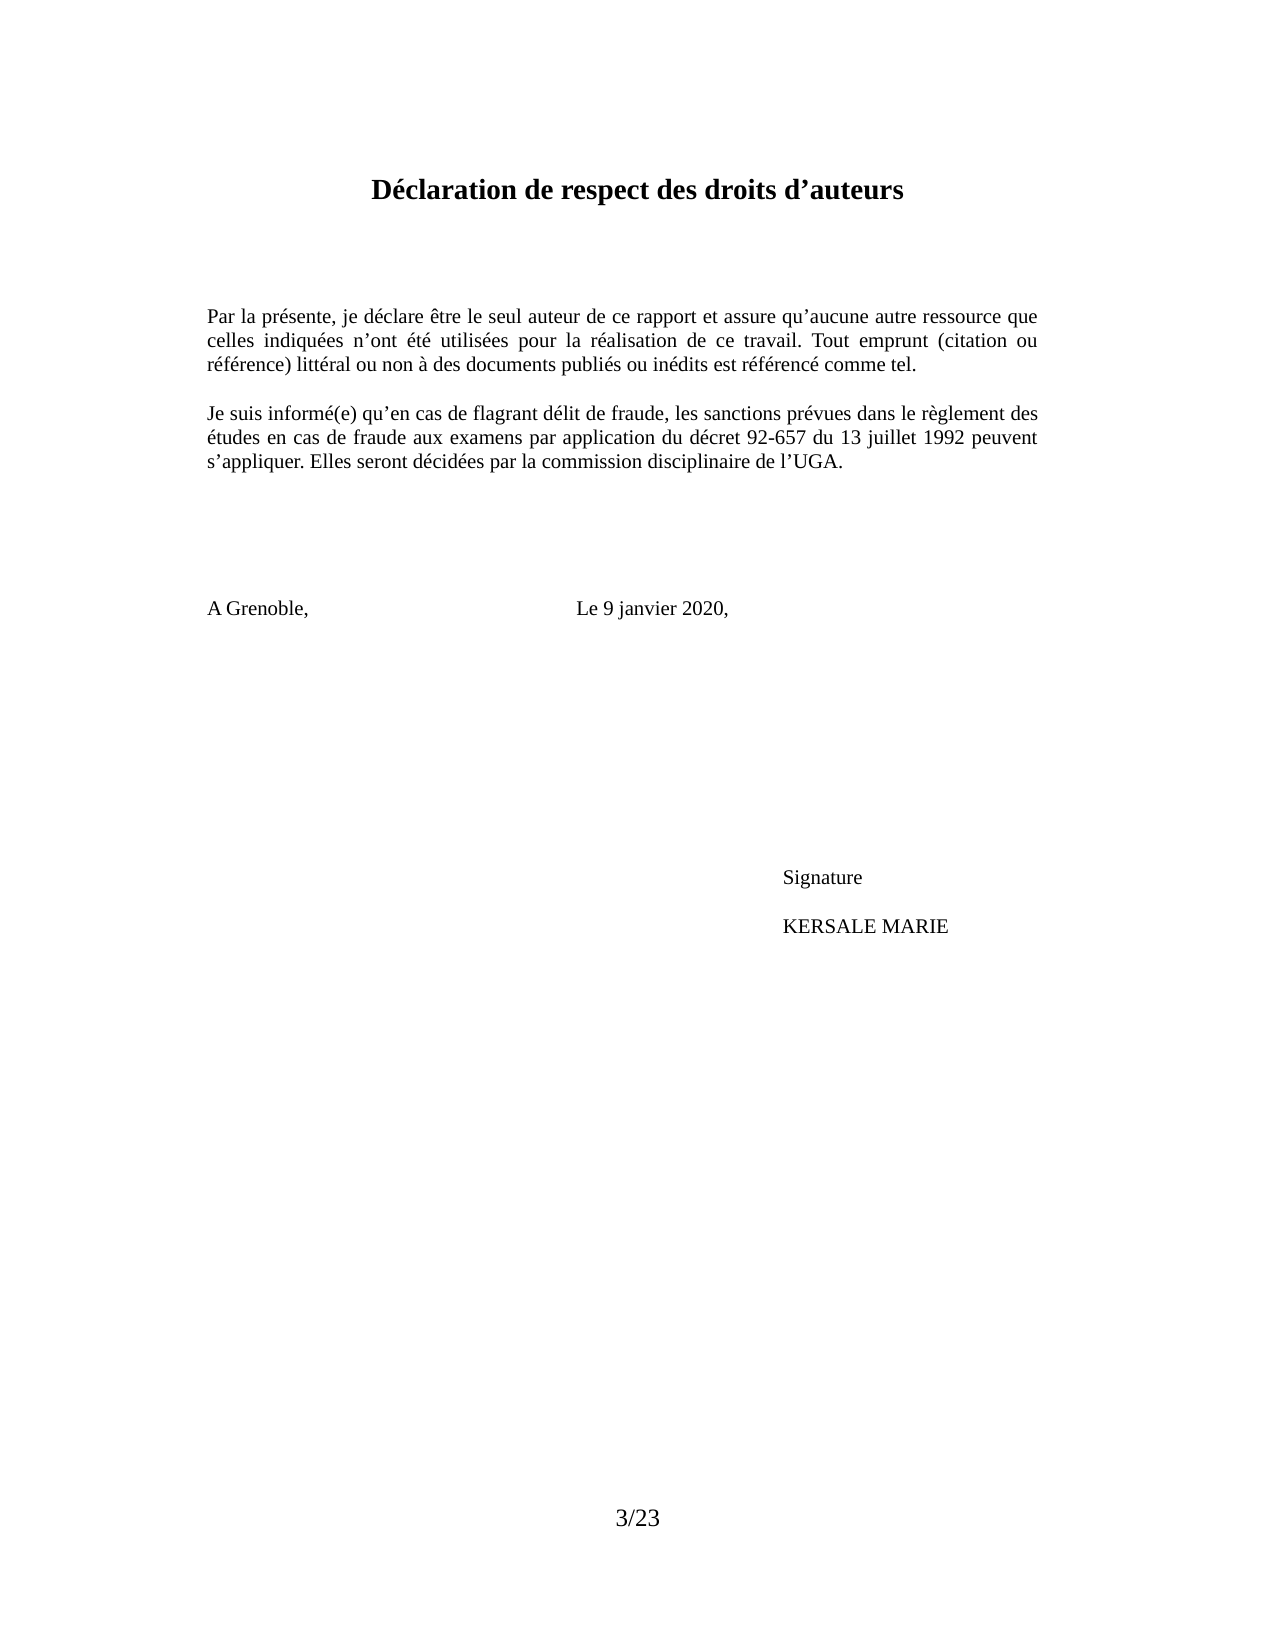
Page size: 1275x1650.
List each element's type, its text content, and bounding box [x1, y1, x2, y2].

text Signature [783, 865, 1039, 889]
text KERSALE MARIE [783, 914, 1039, 938]
text Par la présente, je déclare être le seul auteur de ce rapport et assure qu’aucune autre ressource que celles indiquées n’ont été utilisées pour la réalisation de ce travail. Tout emprunt (citation ou référence) littéral ou non à des documents publiés ou inédits est référencé comme tel. [207, 304, 1039, 376]
text Déclaration de respect des droits d’auteurs [118, 172, 1157, 205]
text A Grenoble, Le 9 janvier 2020, [207, 596, 1039, 620]
text Je suis informé(e) qu’en cas de flagrant délit de fraude, les sanctions prévues dans le règlement des études en cas de fraude aux examens par application du décret 92-657 du 13 juillet 1992 peuvent s’appliquer. Elles seront décidées par la commission disciplinaire de l’UGA. [207, 401, 1039, 473]
